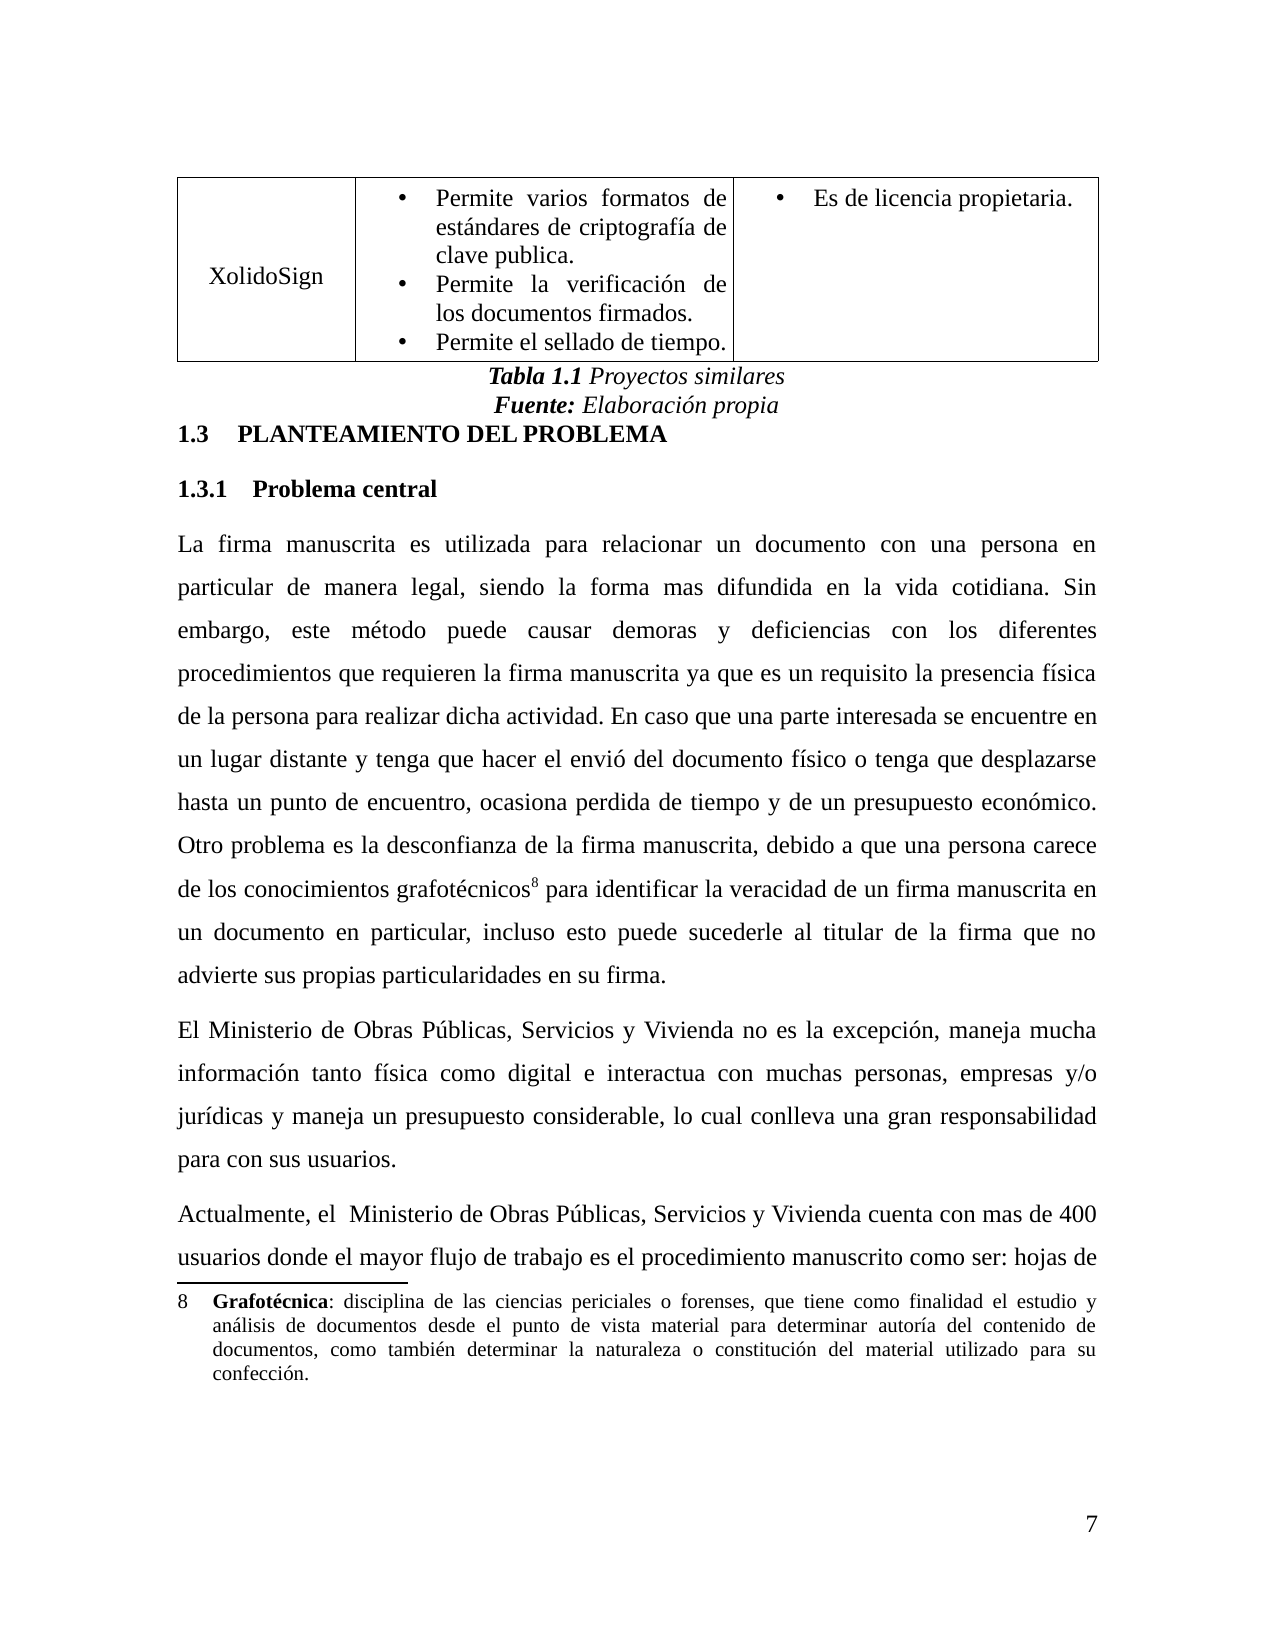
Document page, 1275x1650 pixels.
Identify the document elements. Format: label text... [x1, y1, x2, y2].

text Grafotécnica: disciplina de las ciencias periciales o forenses, que tiene como finalidad el estudio y análisis de documentos desde el punto de vista material para determinar autoría del contenido de documentos, como también determinar la naturaleza o constitución del material utilizado para su confección. [177, 1289, 1098, 1385]
text La firma manuscrita es utilizada para relacionar un documento con una persona en particular de manera legal, siendo la forma mas difundida en la vida cotidiana. Sin embargo, este método puede causar demoras y deficiencias con los diferentes procedimientos que requieren la firma manuscrita ya que es un requisito la presencia física de la persona para realizar dicha actividad. En caso que una parte interesada se encuentre en un lugar distante y tenga que hacer el envió del documento físico o tenga que desplazarse hasta un punto de encuentro, ocasiona perdida de tiempo y de un presupuesto económico. Otro problema es la desconfianza de la firma manuscrita, debido a que una persona carece de los conocimientos grafotécnicos para identificar la veracidad de un firma manuscrita en un documento en particular, incluso esto puede sucederle al titular de la firma que no advierte sus propias particularidades en su firma. [177, 529, 1098, 989]
table_cell Es de licencia propietaria. [734, 178, 1098, 361]
subtitle PLANTEAMIENTO DEL PROBLEMA [177, 419, 1098, 448]
subtitle Problema central [177, 474, 1098, 502]
table_cell XolidoSign [178, 178, 355, 361]
table_cell Permite varios formatos de estándares de criptografía de clave publica. Permite la verificación de los documentos firmados. Permite el sellado de tiempo. [356, 178, 733, 361]
text Tabla 1.1 Proyectos similares [177, 362, 1098, 390]
text El Ministerio de Obras Públicas, Servicios y Vivienda no es la excepción, maneja mucha información tanto física como digital e interactua con muchas personas, empresas y/o jurídicas y maneja un presupuesto considerable, lo cual conlleva una gran responsabilidad para con sus usuarios. [177, 1015, 1098, 1173]
text Actualmente, el Ministerio de Obras Públicas, Servicios y Vivienda cuenta con mas de 400 usuarios donde el mayor flujo de trabajo es el procedimiento manuscrito como ser: hojas de [177, 1199, 1098, 1271]
text Fuente: Elaboración propia [177, 390, 1098, 419]
